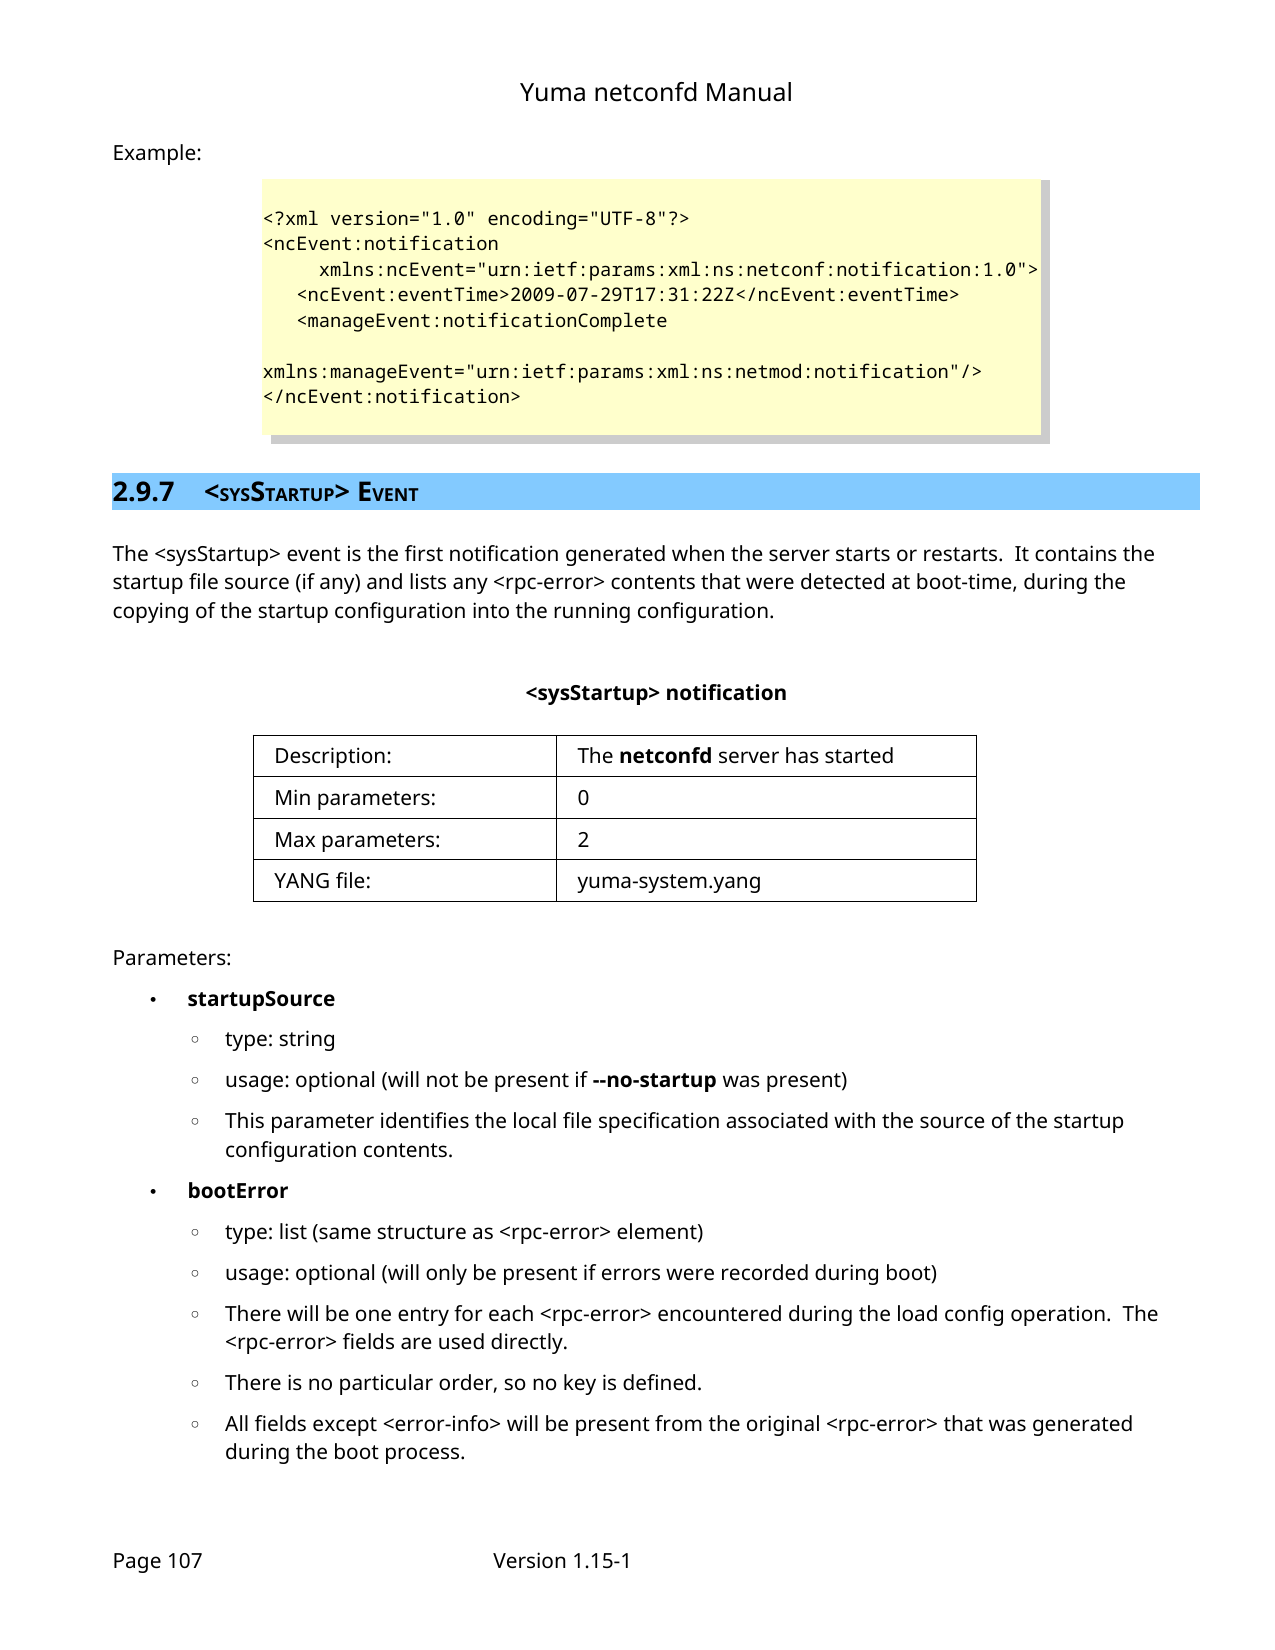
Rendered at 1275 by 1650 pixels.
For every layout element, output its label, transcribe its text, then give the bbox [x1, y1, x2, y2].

text <manageEvent:notificationComplete xmlns:manageEvent="urn:ietf:params:xml:ns:netmod:notification"/> [262, 307, 1041, 384]
table_cell YANG file: [254, 860, 556, 901]
list usage: optional (will only be present if errors were recorded during boot) [187, 1258, 1200, 1286]
table_cell Max parameters: [254, 819, 556, 859]
text Example: [112, 138, 1200, 167]
list type: list (same structure as <rpc-error> element) [187, 1217, 1200, 1245]
list There is no particular order, so no key is defined. [187, 1368, 1200, 1396]
list startupSource [150, 984, 1200, 1012]
list usage: optional (will not be present if --no-startup was present) [187, 1066, 1200, 1094]
subtitle <sysStartup> Event [112, 473, 1200, 510]
table_cell 2 [557, 819, 976, 859]
text <ncEvent:notification xmlns:ncEvent="urn:ietf:params:xml:ns:netconf:notification:1.0"> [262, 231, 1041, 282]
list There will be one entry for each <rpc-error> encountered during the load config operation. The <rpc-error> fields are used directly. [187, 1299, 1200, 1356]
table_cell Min parameters: [254, 777, 556, 818]
text The <sysStartup> event is the first notification generated when the server starts or restarts. It contains the startup file source (if any) and lists any <rpc-error> contents that were detected at boot-time, during the copying of the startup configuration into the running configuration. [112, 539, 1200, 624]
list type: string [187, 1024, 1200, 1053]
text </ncEvent:notification> [262, 384, 1041, 409]
text <ncEvent:eventTime>2009-07-29T17:31:22Z</ncEvent:eventTime> [262, 282, 1041, 307]
text Parameters: [112, 943, 1200, 971]
subtitle <sysStartup> notification [127, 678, 1185, 706]
table_cell 0 [557, 777, 976, 818]
table_header The netconfd server has started [557, 736, 976, 776]
list bootError [150, 1176, 1200, 1204]
list This parameter identifies the local file specification associated with the source of the startup configuration contents. [187, 1106, 1200, 1163]
table_header Description: [254, 736, 556, 776]
text <?xml version="1.0" encoding="UTF-8"?> [262, 205, 1041, 231]
list All fields except <error-info> will be present from the original <rpc-error> that was generated during the boot process. [187, 1409, 1200, 1466]
table_cell yuma-system.yang [557, 860, 976, 901]
